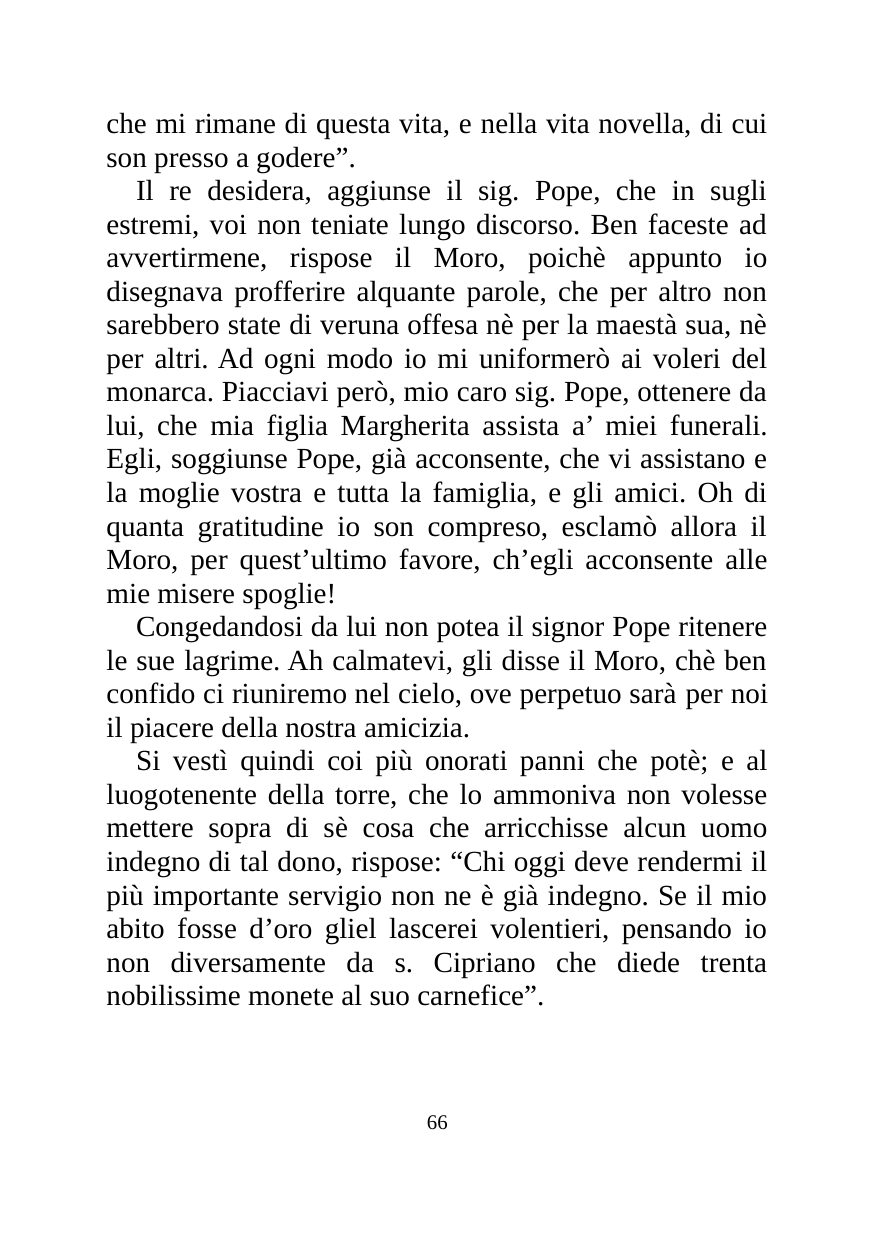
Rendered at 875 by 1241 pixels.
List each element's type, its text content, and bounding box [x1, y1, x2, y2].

text Il re desidera, aggiunse il sig. Pope, che in sugli estremi, voi non teniate lungo discorso. Ben faceste ad avvertirmene, rispose il Moro, poichè appunto io disegnava profferire alquante parole, che per altro non sarebbero state di veruna offesa nè per la maestà sua, nè per altri. Ad ogni modo io mi uniformerò ai voleri del monarca. Piacciavi però, mio caro sig. Pope, ottenere da lui, che mia figlia Margherita assista a’ miei funerali. Egli, soggiunse Pope, già acconsente, che vi assistano e la moglie vostra e tutta la famiglia, e gli amici. Oh di quanta gratitudine io son compreso, esclamò allora il Moro, per quest’ultimo favore, ch’egli acconsente alle mie misere spoglie! [106, 173, 768, 609]
text Congedandosi da lui non potea il signor Pope ritenere le sue lagrime. Ah calmatevi, gli disse il Moro, chè ben confido ci riuniremo nel cielo, ove perpetuo sarà per noi il piacere della nostra amicizia. [106, 609, 768, 743]
text che mi rimane di questa vita, e nella vita novella, di cui son presso a godere”. [106, 106, 768, 173]
text Si vestì quindi coi più onorati panni che potè; e al luogotenente della torre, che lo ammoniva non volesse mettere sopra di sè cosa che arricchisse alcun uomo indegno di tal dono, rispose: “Chi oggi deve rendermi il più importante servigio non ne è già indegno. Se il mio abito fosse d’oro gliel lascerei volentieri, pensando io non diversamente da s. Cipriano che diede trenta nobilissime monete al suo carnefice”. [106, 743, 768, 1012]
